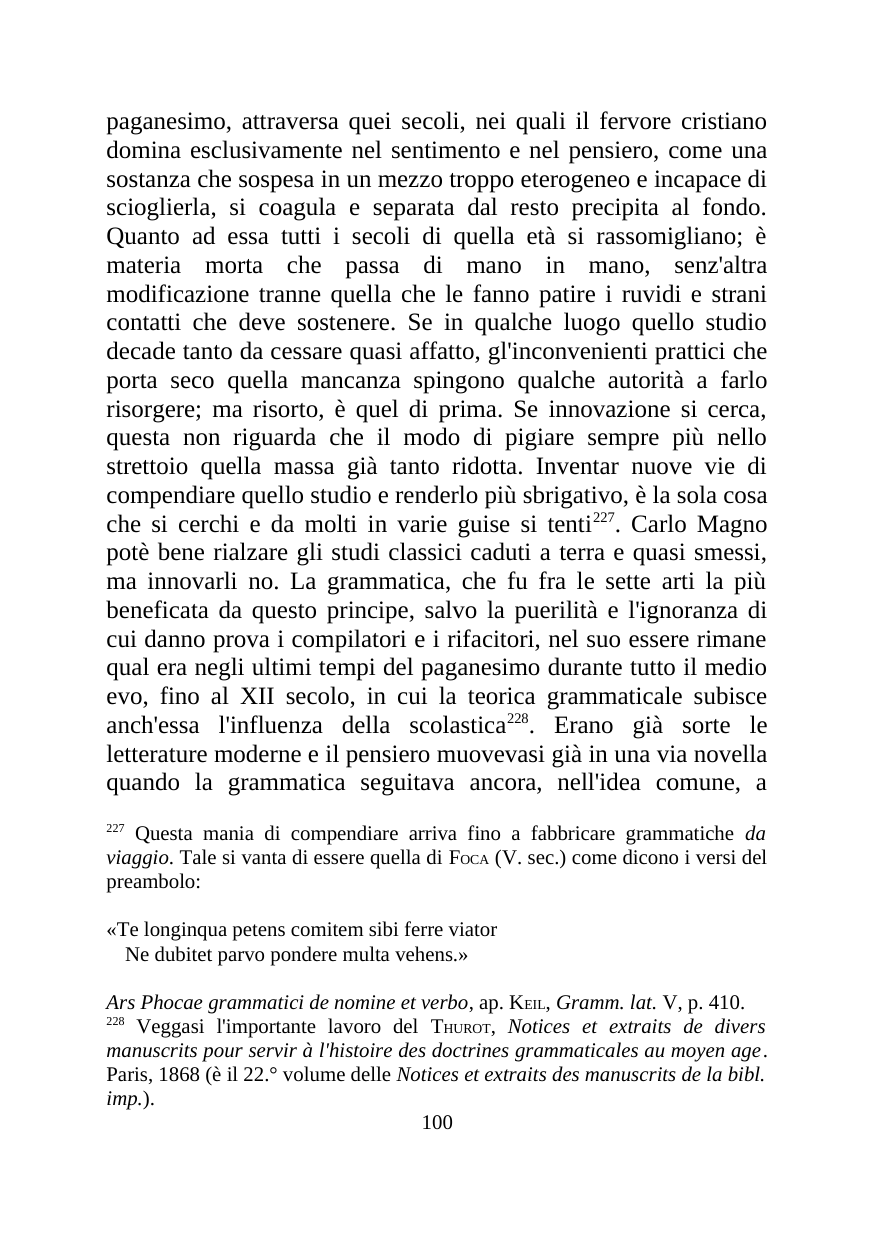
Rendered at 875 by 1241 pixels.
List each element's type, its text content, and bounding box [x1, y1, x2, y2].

text «Te longinqua petens comitem sibi ferre viator [106, 917, 768, 941]
text paganesimo, attraversa quei secoli, nei quali il fervore cristiano domina esclusivamente nel sentimento e nel pensiero, come una sostanza che sospesa in un mezzo troppo eterogeneo e incapace di scioglierla, si coagula e separata dal resto precipita al fondo. Quanto ad essa tutti i secoli di quella età si rassomigliano; è materia morta che passa di mano in mano, senz'altra modificazione tranne quella che le fanno patire i ruvidi e strani contatti che deve sostenere. Se in qualche luogo quello studio decade tanto da cessare quasi affatto, gl'inconvenienti prattici che porta seco quella mancanza spingono qualche autorità a farlo risorgere; ma risorto, è quel di prima. Se innovazione si cerca, questa non riguarda che il modo di pigiare sempre più nello strettoio quella massa già tanto ridotta. Inventar nuove vie di compendiare quello studio e renderlo più sbrigativo, è la sola cosa che si cerchi e da molti in varie guise si tenti. Carlo Magno potè bene rialzare gli studi classici caduti a terra e quasi smessi, ma innovarli no. La grammatica, che fu fra le sette arti la più beneficata da questo principe, salvo la puerilità e l'ignoranza di cui danno prova i compilatori e i rifacitori, nel suo essere rimane qual era negli ultimi tempi del paganesimo durante tutto il medio evo, fino al XII secolo, in cui la teorica grammaticale subisce anch'essa l'influenza della scolastica. Erano già sorte le letterature moderne e il pensiero muovevasi già in una via novella quando la grammatica seguitava ancora, nell'idea comune, a [106, 106, 768, 796]
text Questa mania di compendiare arriva fino a fabbricare grammatiche da viaggio. Tale si vanta di essere quella di Foca (V. sec.) come dicono i versi del preambolo: [106, 821, 768, 893]
text Ne dubitet parvo pondere multa vehens.» [125, 941, 768, 966]
text Ars Phocae grammatici de nomine et verbo, ap. Keil, Gramm. lat. V, p. 410. [106, 989, 768, 1014]
text Veggasi l'importante lavoro del Thurot, Notices et extraits de divers manuscrits pour servir à l'histoire des doctrines grammaticales au moyen age. Paris, 1868 (è il 22.° volume delle Notices et extraits des manuscrits de la bibl. imp.). [106, 1014, 768, 1110]
